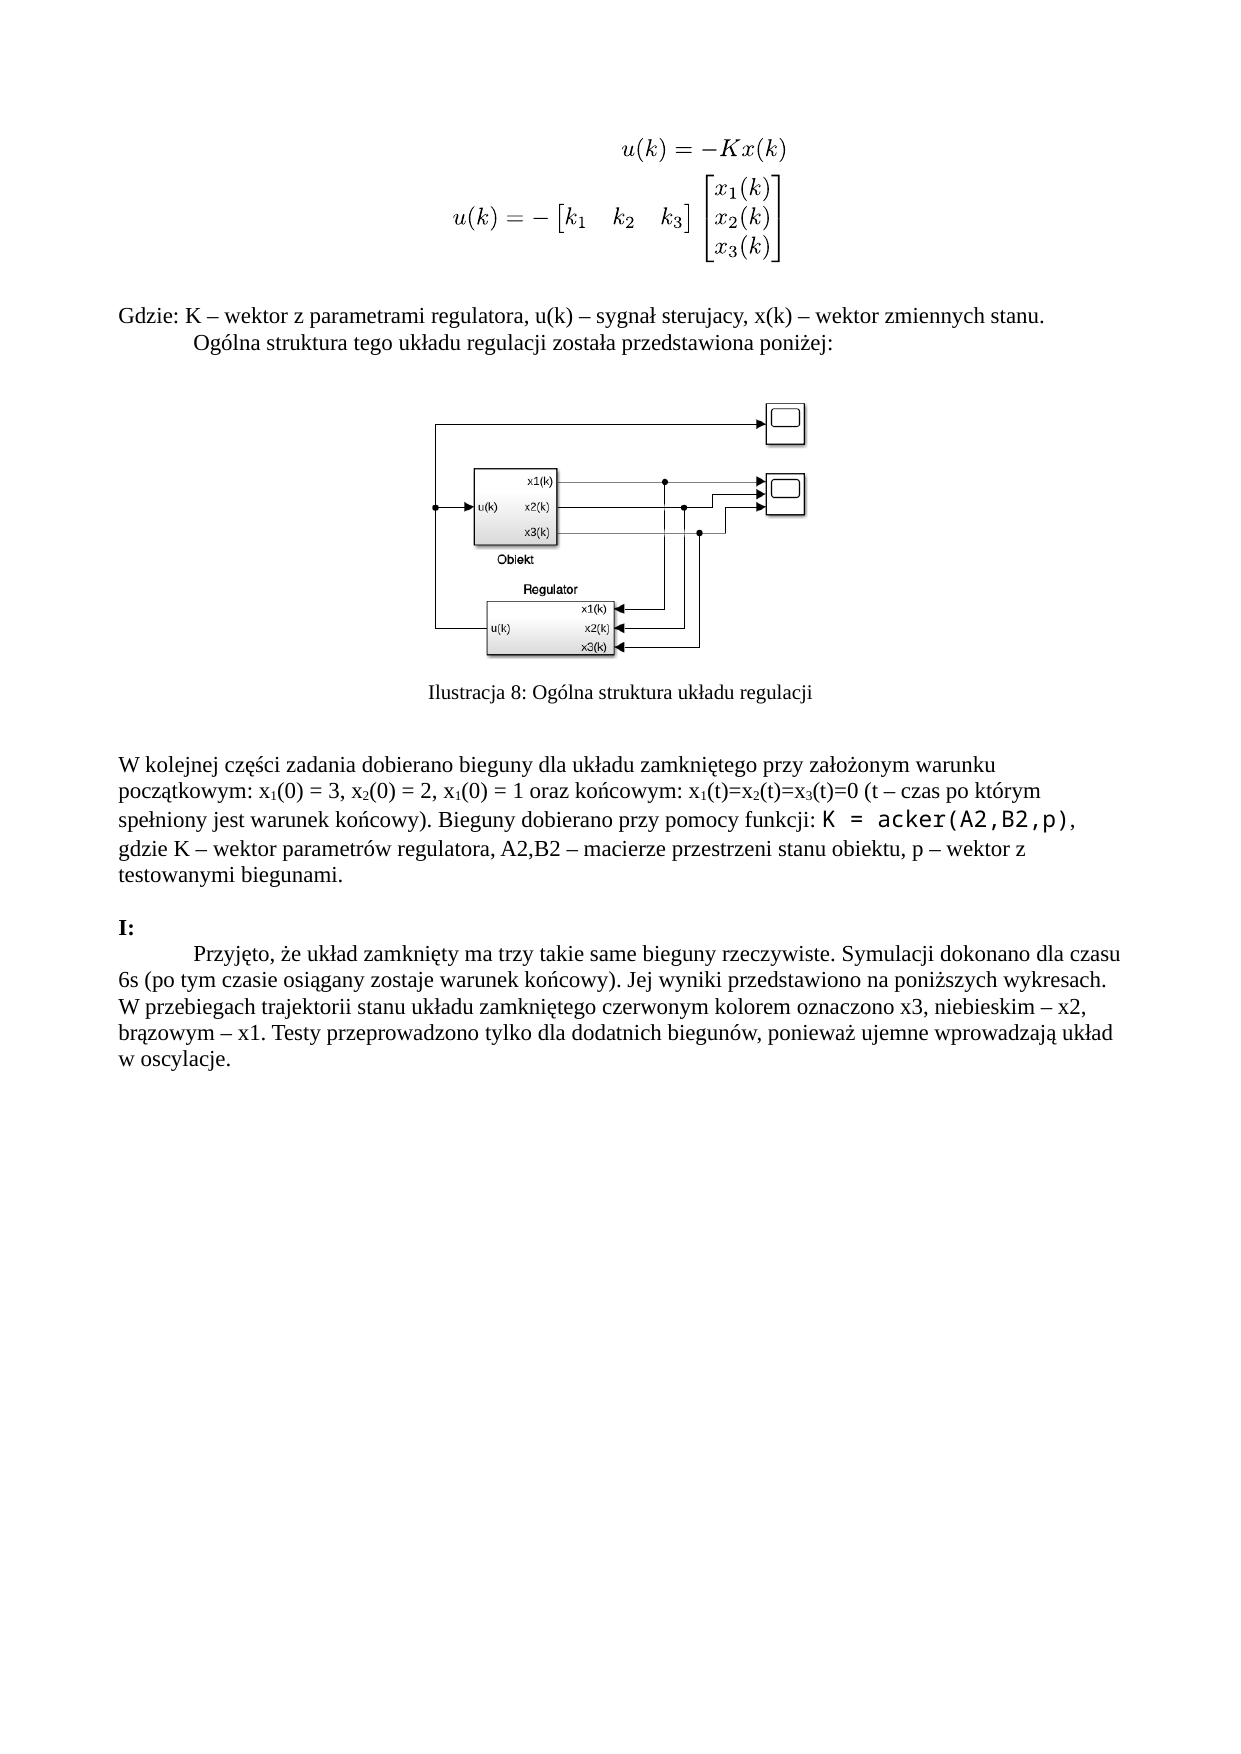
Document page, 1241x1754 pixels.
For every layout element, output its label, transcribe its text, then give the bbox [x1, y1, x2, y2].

text I: [118, 914, 1122, 940]
picture [411, 392, 829, 681]
text Przyjęto, że układ zamknięty ma trzy takie same bieguny rzeczywiste. Symulacji dokonano dla czasu 6s (po tym czasie osiągany zostaje warunek końcowy). Jej wyniki przedstawiono na poniższych wykresach. W przebiegach trajektorii stanu układu zamkniętego czerwonym kolorem oznaczono x3, niebieskim – x2, brązowym – x1. Testy przeprowadzono tylko dla dodatnich biegunów, ponieważ ujemne wprowadzają układ w oscylacje. [118, 940, 1122, 1072]
text W kolejnej części zadania dobierano bieguny dla układu zamkniętego przy założonym warunku początkowym: x1(0) = 3, x2(0) = 2, x1(0) = 1 oraz końcowym: x1(t)=x2(t)=x3(t)=0 (t – czas po którym spełniony jest warunek końcowy). Bieguny dobierano przy pomocy funkcji: K = acker(A2,B2,p), gdzie K – wektor parametrów regulatora, A2,B2 – macierze przestrzeni stanu obiektu, p – wektor z testowanymi biegunami. [118, 751, 1122, 887]
text Ogólna struktura tego układu regulacji została przedstawiona poniżej: [118, 329, 1122, 355]
text Ilustracja 8: Ogólna struktura układu regulacji [412, 681, 829, 704]
text Gdzie: K – wektor z parametrami regulatora, u(k) – sygnał sterujacy, x(k) – wektor zmiennych stanu. [118, 303, 1122, 329]
